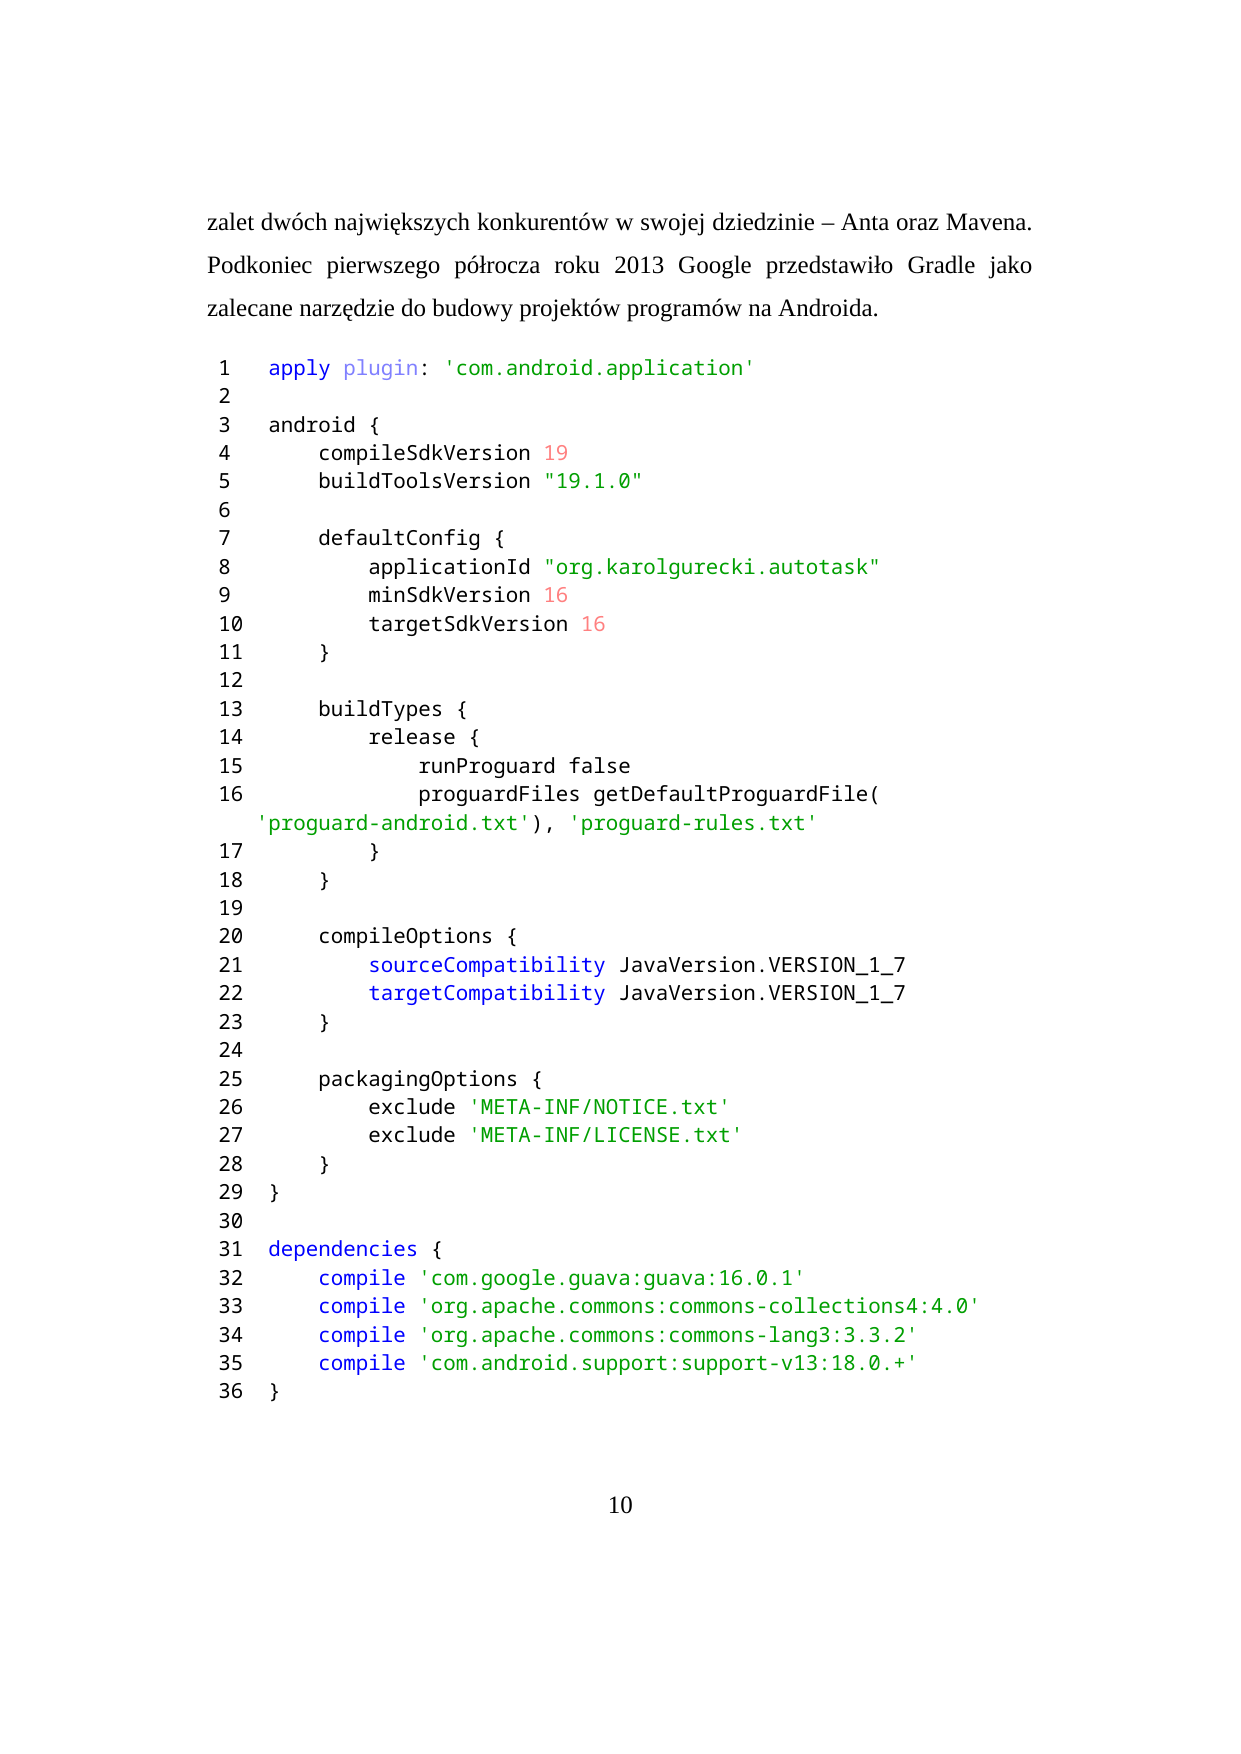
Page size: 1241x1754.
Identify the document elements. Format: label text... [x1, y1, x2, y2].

text zalet dwóch największych konkurentów w swojej dziedzinie – Anta oraz Mavena. Podkoniec pierwszego półrocza roku 2013 Google przedstawiło Gradle jako zalecane narzędzie do budowy projektów programów na Androida. [207, 207, 1033, 322]
